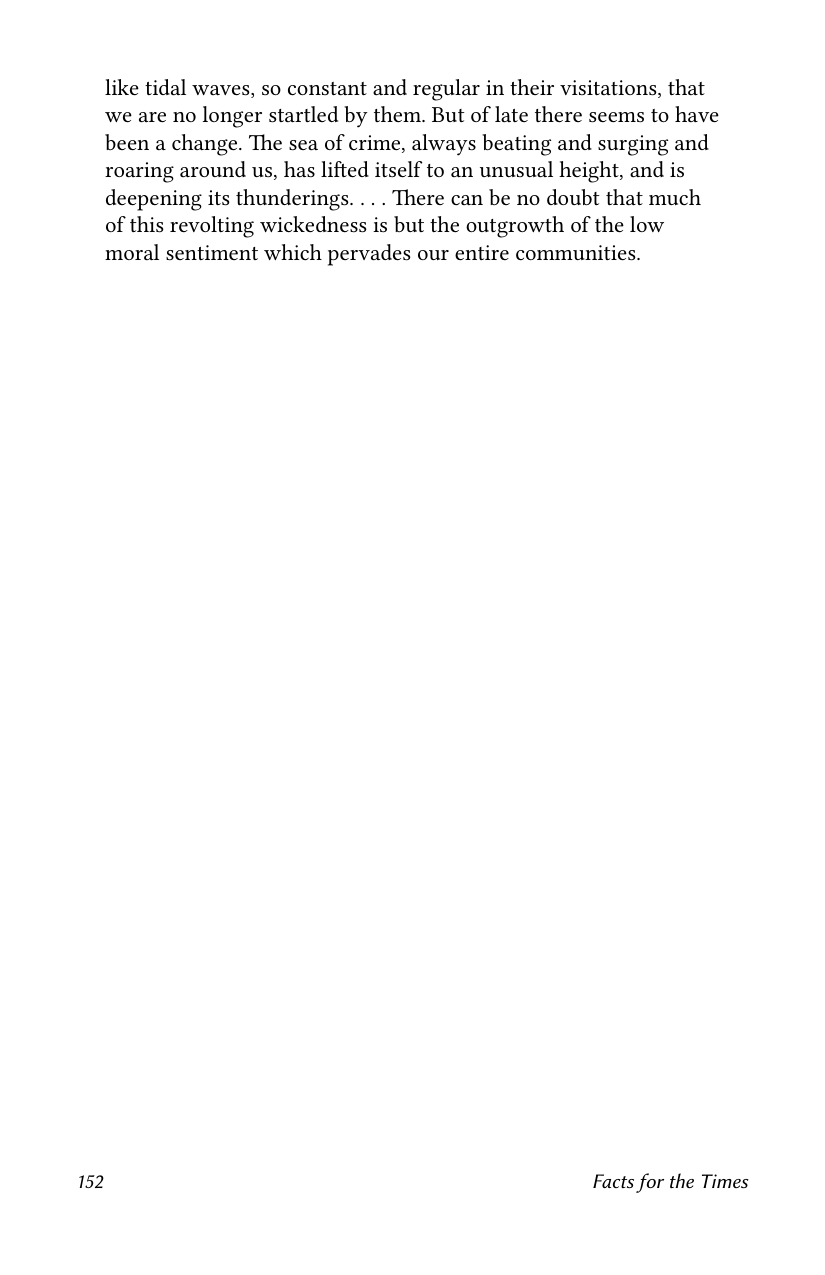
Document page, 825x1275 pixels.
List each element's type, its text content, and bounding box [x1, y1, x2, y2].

text like tidal waves, so constant and regular in their visitations, that we are no longer startled by them. But of late there seems to have been a change. The sea of crime, always beating and surging and roaring around us, has lifted itself to an unusual height, and is deepening its thunderings. . . . There can be no doubt that much of this revolting wickedness is but the outgrowth of the low moral sentiment which pervades our entire communities. [105, 75, 720, 266]
